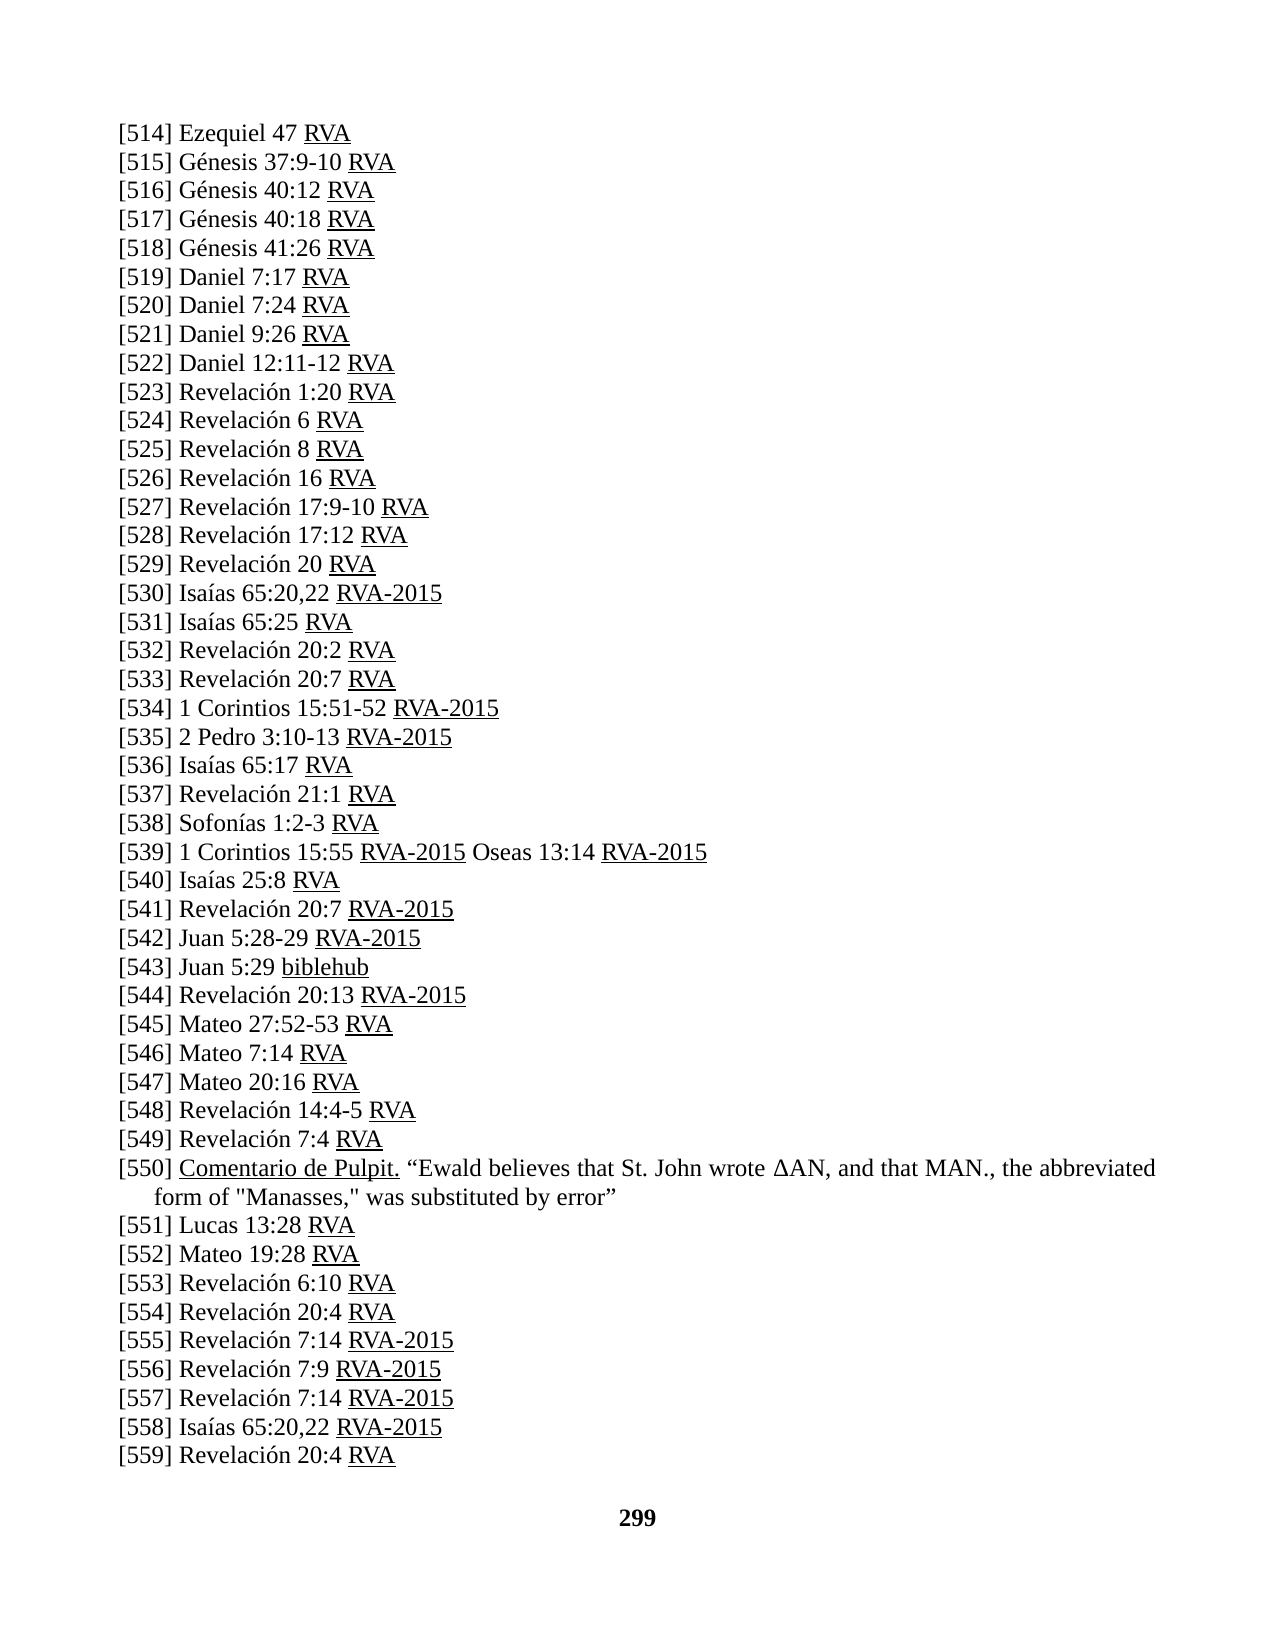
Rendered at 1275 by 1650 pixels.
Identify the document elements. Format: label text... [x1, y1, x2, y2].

text Mateo 27:52-53 RVA [118, 1009, 1157, 1038]
text Isaías 65:17 RVA [118, 751, 1157, 779]
text Revelación 20:7 RVA-2015 [118, 894, 1157, 923]
text Revelación 1:20 RVA [118, 377, 1157, 406]
text Ezequiel 47 RVA [118, 118, 1157, 147]
text Revelación 20:4 RVA [118, 1297, 1157, 1326]
text Daniel 9:26 RVA [118, 319, 1157, 348]
text Revelación 16 RVA [118, 463, 1157, 492]
text Juan 5:29 biblehub [118, 952, 1157, 981]
text Mateo 7:14 RVA [118, 1038, 1157, 1067]
text Revelación 17:9-10 RVA [118, 492, 1157, 521]
text Revelación 7:9 RVA-2015 [118, 1354, 1157, 1383]
text Comentario de Pulpit. “Ewald believes that St. John wrote ΔΑΝ, and that MAN., the abbreviated form of "Manasses," was substituted by error” [118, 1153, 1157, 1211]
text Revelación 7:4 RVA [118, 1124, 1157, 1153]
text Isaías 65:25 RVA [118, 607, 1157, 636]
text Revelación 20:4 RVA [118, 1441, 1157, 1469]
text Revelación 7:14 RVA-2015 [118, 1383, 1157, 1412]
text Génesis 41:26 RVA [118, 233, 1157, 262]
text Revelación 8 RVA [118, 434, 1157, 463]
text Isaías 65:20,22 RVA-2015 [118, 1412, 1157, 1441]
text Mateo 20:16 RVA [118, 1067, 1157, 1096]
text Revelación 20:13 RVA-2015 [118, 981, 1157, 1009]
text Juan 5:28-29 RVA-2015 [118, 923, 1157, 952]
text Revelación 7:14 RVA-2015 [118, 1326, 1157, 1354]
text Revelación 20:7 RVA [118, 664, 1157, 693]
text Daniel 7:24 RVA [118, 291, 1157, 319]
text 1 Corintios 15:51-52 RVA-2015 [118, 693, 1157, 722]
text Génesis 40:18 RVA [118, 204, 1157, 233]
text Revelación 20:2 RVA [118, 636, 1157, 664]
text Daniel 12:11-12 RVA [118, 348, 1157, 377]
text Daniel 7:17 RVA [118, 262, 1157, 291]
text Revelación 21:1 RVA [118, 779, 1157, 808]
text Lucas 13:28 RVA [118, 1211, 1157, 1239]
text Revelación 6 RVA [118, 406, 1157, 434]
text Revelación 17:12 RVA [118, 521, 1157, 549]
text Revelación 20 RVA [118, 549, 1157, 578]
text 2 Pedro 3:10-13 RVA-2015 [118, 722, 1157, 751]
text 1 Corintios 15:55 RVA-2015 Oseas 13:14 RVA-2015 [118, 837, 1157, 866]
text Isaías 65:20,22 RVA-2015 [118, 578, 1157, 607]
text Isaías 25:8 RVA [118, 866, 1157, 894]
text Revelación 6:10 RVA [118, 1268, 1157, 1297]
text Sofonías 1:2-3 RVA [118, 808, 1157, 837]
text Génesis 40:12 RVA [118, 176, 1157, 204]
text Mateo 19:28 RVA [118, 1239, 1157, 1268]
text Génesis 37:9-10 RVA [118, 147, 1157, 176]
text Revelación 14:4-5 RVA [118, 1096, 1157, 1124]
